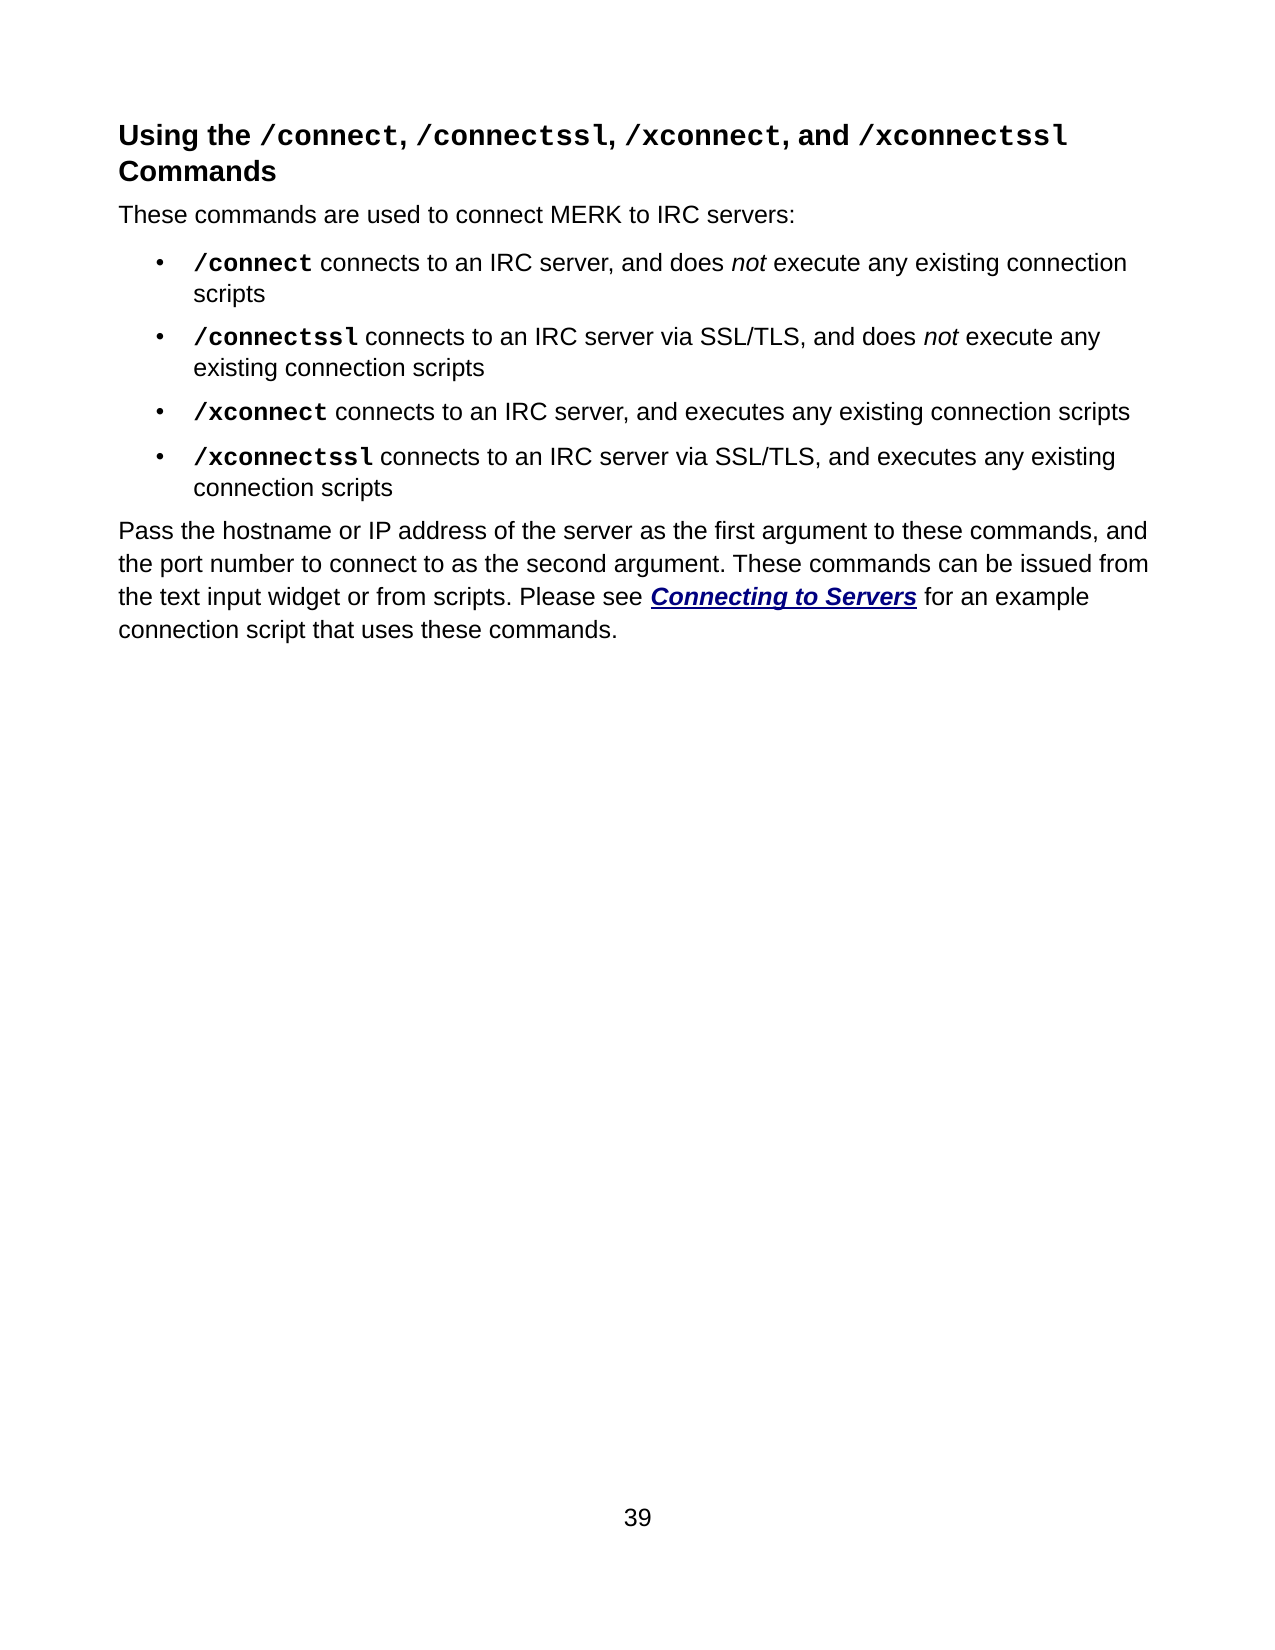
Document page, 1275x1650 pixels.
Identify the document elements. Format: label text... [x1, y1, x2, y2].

list /connectssl connects to an IRC server via SSL/TLS, and does not execute any existing connection scripts [156, 322, 1157, 382]
list /xconnectssl connects to an IRC server via SSL/TLS, and executes any existing connection scripts [156, 442, 1157, 502]
text These commands are used to connect MERK to IRC servers: [118, 200, 1157, 229]
list /connect connects to an IRC server, and does not execute any existing connection scripts [156, 248, 1157, 308]
text Pass the hostname or IP address of the server as the first argument to these commands, and the port number to connect to as the second argument. These commands can be issued from the text input widget or from scripts. Please see Connecting to Servers for an example connection script that uses these commands. [118, 516, 1157, 644]
subtitle Using the /connect, /connectssl, /xconnect, and /xconnectssl Commands [118, 118, 1157, 188]
list /xconnect connects to an IRC server, and executes any existing connection scripts [156, 396, 1157, 427]
